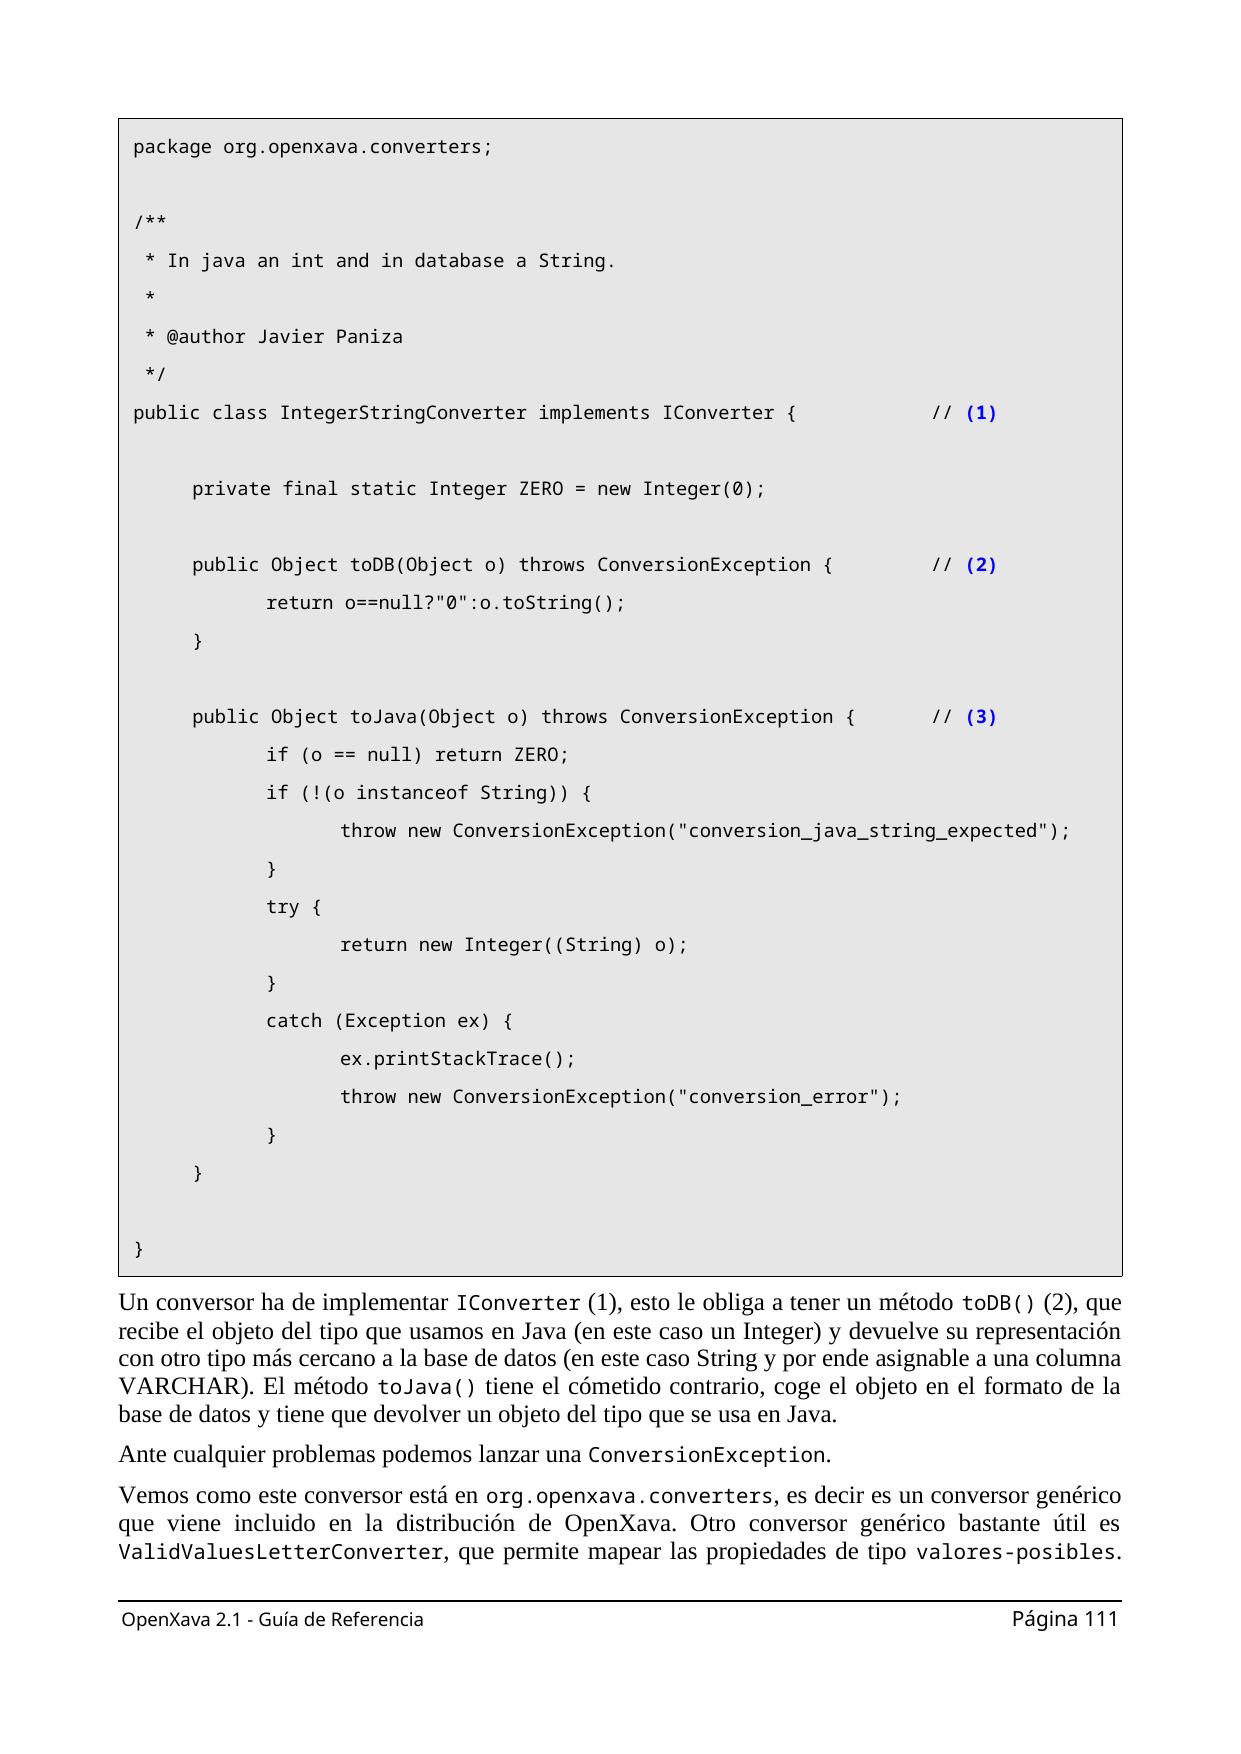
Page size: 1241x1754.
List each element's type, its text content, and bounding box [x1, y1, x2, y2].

text throw new ConversionException("conversion_error"); [119, 1069, 1122, 1107]
text Un conversor ha de implementar IConverter (1), esto le obliga a tener un método toDB() (2), que recibe el objeto del tipo que usamos en Java (en este caso un Integer) y devuelve su representación con otro tipo más cercano a la base de datos (en este caso String y por ende asignable a una columna VARCHAR). El método toJava() tiene el cómetido contrario, coge el objeto en el formato de la base de datos y tiene que devolver un objeto del tipo que se usa en Java. [118, 1288, 1122, 1428]
text } [119, 954, 1122, 993]
text Vemos como este conversor está en org.openxava.converters, es decir es un conversor genérico que viene incluido en la distribución de OpenXava. Otro conversor genérico bastante útil es ValidValuesLetterConverter, que permite mapear las propiedades de tipo valores-posibles. [118, 1481, 1122, 1566]
text * [119, 270, 1122, 308]
text if (!(o instanceof String)) { [119, 764, 1122, 802]
text catch (Exception ex) { [119, 993, 1122, 1031]
text return new Integer((String) o); [119, 917, 1122, 954]
text private final static Integer ZERO = new Integer(0); [119, 460, 1122, 498]
text public Object toDB(Object o) throws ConversionException { // (2) [119, 536, 1122, 574]
text ex.printStackTrace(); [119, 1031, 1122, 1069]
text } [119, 1221, 1122, 1276]
text /** [119, 194, 1122, 232]
text throw new ConversionException("conversion_java_string_expected"); [119, 802, 1122, 841]
text * In java an int and in database a String. [119, 232, 1122, 270]
text package org.openxava.converters; [119, 119, 1122, 156]
text */ [119, 346, 1122, 384]
text Ante cualquier problemas podemos lanzar una ConversionException. [118, 1441, 1122, 1469]
text public Object toJava(Object o) throws ConversionException { // (3) [119, 688, 1122, 726]
text } [119, 1145, 1122, 1183]
text * @author Javier Paniza [119, 308, 1122, 346]
text public class IntegerStringConverter implements IConverter { // (1) [119, 384, 1122, 422]
text } [119, 612, 1122, 650]
text try { [119, 878, 1122, 917]
text return o==null?"0":o.toString(); [119, 574, 1122, 612]
text if (o == null) return ZERO; [119, 726, 1122, 764]
text } [119, 1107, 1122, 1145]
text } [119, 841, 1122, 878]
